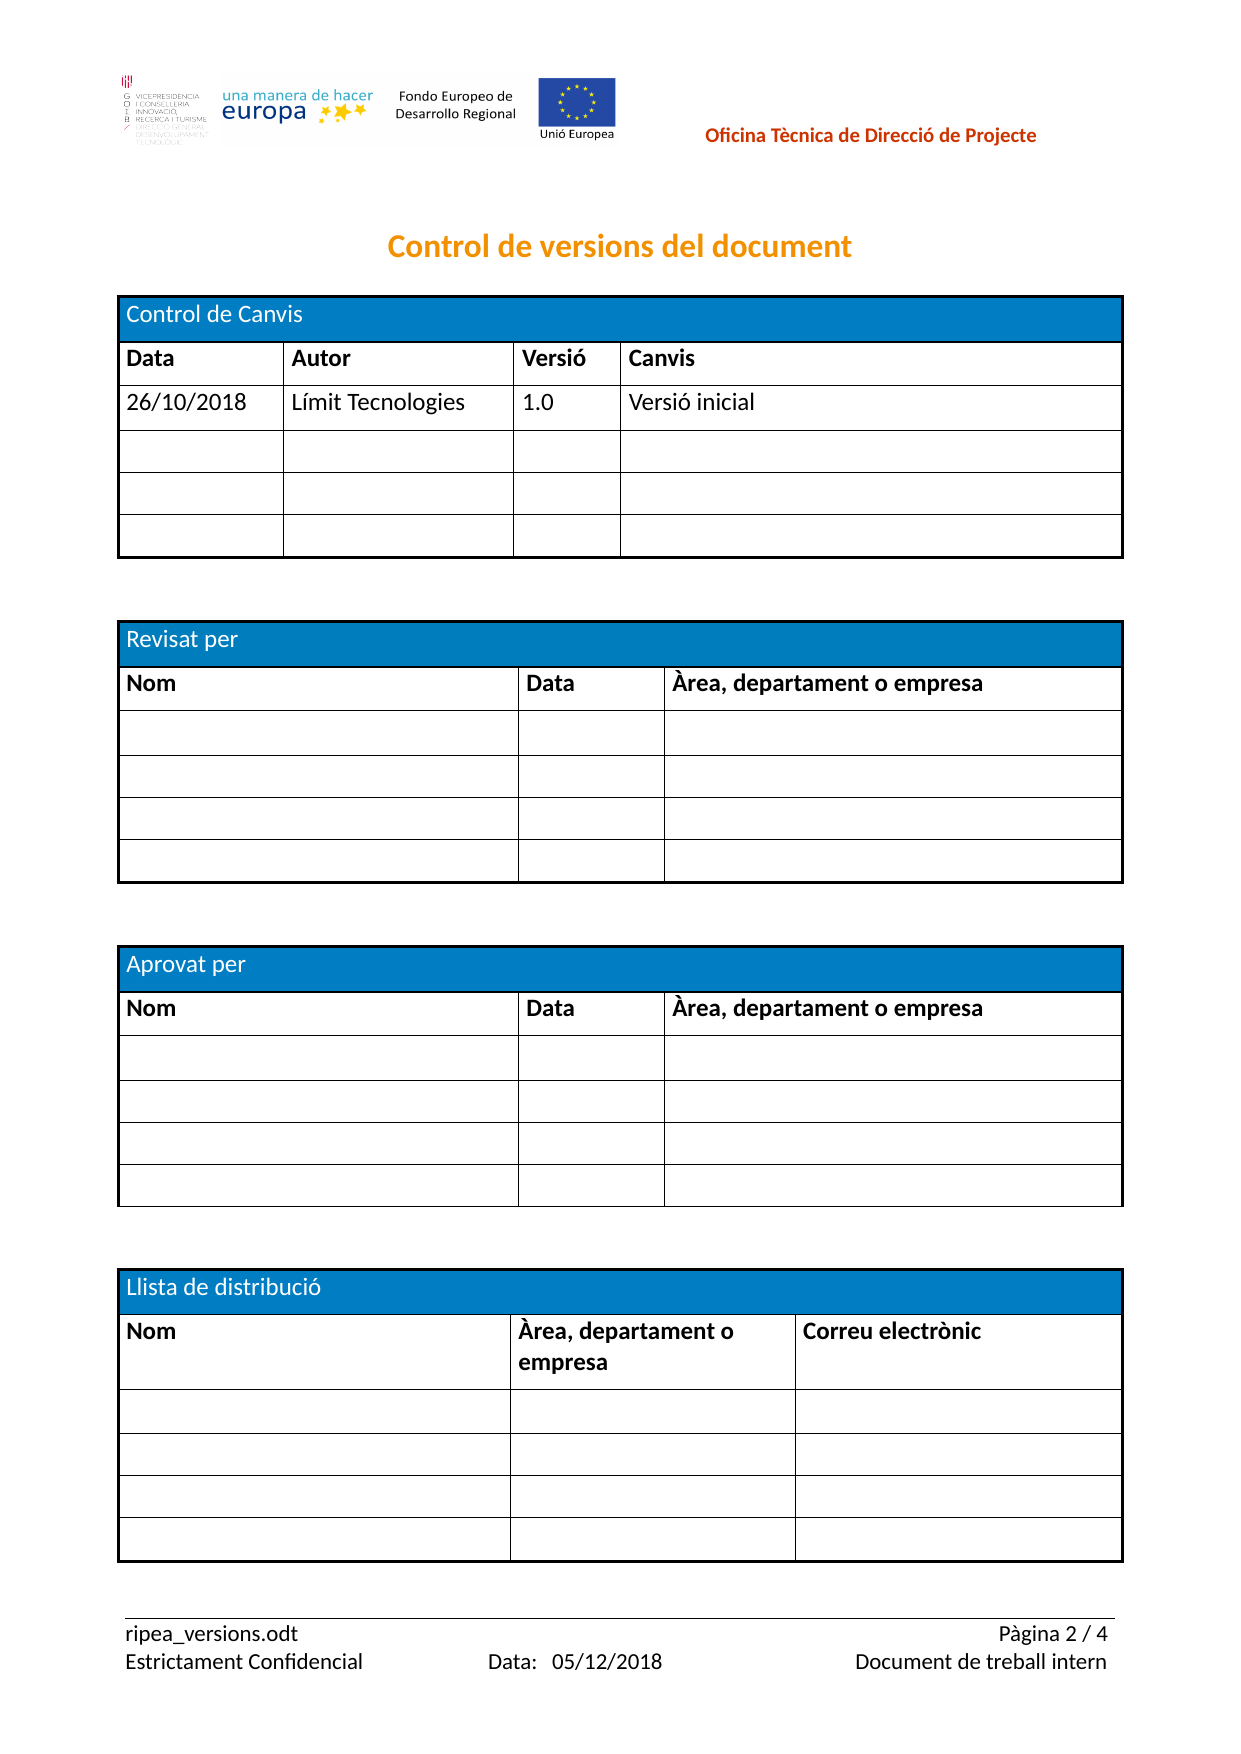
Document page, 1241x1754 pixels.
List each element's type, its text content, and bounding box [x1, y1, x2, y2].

table_cell [665, 756, 1121, 797]
table_cell Data [519, 668, 664, 710]
table_cell [284, 431, 513, 472]
table_cell [621, 515, 1121, 556]
table_cell [284, 473, 513, 514]
picture [118, 73, 213, 147]
table_cell [621, 473, 1121, 514]
table_cell Àrea, departament o empresa [665, 993, 1121, 1035]
table_cell [511, 1390, 795, 1433]
table_cell [120, 1476, 510, 1517]
table_cell [519, 1123, 664, 1164]
table_cell Data [519, 993, 664, 1035]
table_cell [120, 1165, 518, 1206]
table_cell [514, 473, 620, 514]
table_cell [514, 515, 620, 556]
table_cell [796, 1476, 1121, 1517]
picture [219, 73, 621, 147]
table_cell Àrea, departament o empresa [511, 1315, 795, 1389]
table_header Aprovat per [120, 948, 1121, 991]
table_cell [796, 1390, 1121, 1433]
table_cell [665, 1165, 1121, 1206]
table_cell 1.0 [514, 386, 620, 429]
table_cell [284, 515, 513, 556]
table_header Revisat per [120, 623, 1121, 666]
table_cell Àrea, departament o empresa [665, 668, 1121, 710]
table_cell [519, 1036, 664, 1079]
table_cell [665, 711, 1121, 754]
table_cell Nom [120, 993, 518, 1035]
table_cell [120, 431, 283, 472]
subtitle Control de versions del document [118, 225, 1122, 266]
table_cell [519, 798, 664, 839]
table_cell Autor [284, 343, 513, 385]
table_cell [519, 711, 664, 754]
table_cell [120, 1518, 510, 1559]
table_cell Versió inicial [621, 386, 1121, 429]
table_cell [519, 840, 664, 881]
table_cell [120, 1390, 510, 1433]
table_cell [796, 1518, 1121, 1559]
table_cell [511, 1476, 795, 1517]
table_cell [519, 1081, 664, 1122]
table_cell [519, 1165, 664, 1206]
table_cell [796, 1434, 1121, 1475]
table_cell [665, 798, 1121, 839]
table_cell [665, 1081, 1121, 1122]
table_cell [120, 1036, 518, 1079]
table_cell [514, 431, 620, 472]
table_cell Canvis [621, 343, 1121, 385]
table_cell [665, 1036, 1121, 1079]
table_cell [511, 1434, 795, 1475]
table_cell [120, 473, 283, 514]
table_cell [120, 798, 518, 839]
table_cell [120, 1123, 518, 1164]
table_cell [665, 1123, 1121, 1164]
table_cell [511, 1518, 795, 1559]
table_cell [621, 431, 1121, 472]
table_cell [120, 840, 518, 881]
table_cell [120, 515, 283, 556]
table_cell Nom [120, 668, 518, 710]
table_cell Nom [120, 1315, 510, 1389]
table_cell 26/10/2018 [120, 386, 283, 429]
table_header Llista de distribució [120, 1271, 1121, 1314]
table_cell [120, 711, 518, 754]
table_cell [120, 756, 518, 797]
table_cell Límit Tecnologies [284, 386, 513, 429]
table_cell Versió [514, 343, 620, 385]
table_cell [519, 756, 664, 797]
table_cell Data [120, 343, 283, 385]
table_cell [665, 840, 1121, 881]
table_cell [120, 1081, 518, 1122]
table_cell [120, 1434, 510, 1475]
table_cell Correu electrònic [796, 1315, 1121, 1389]
table_header Control de Canvis [120, 298, 1121, 341]
